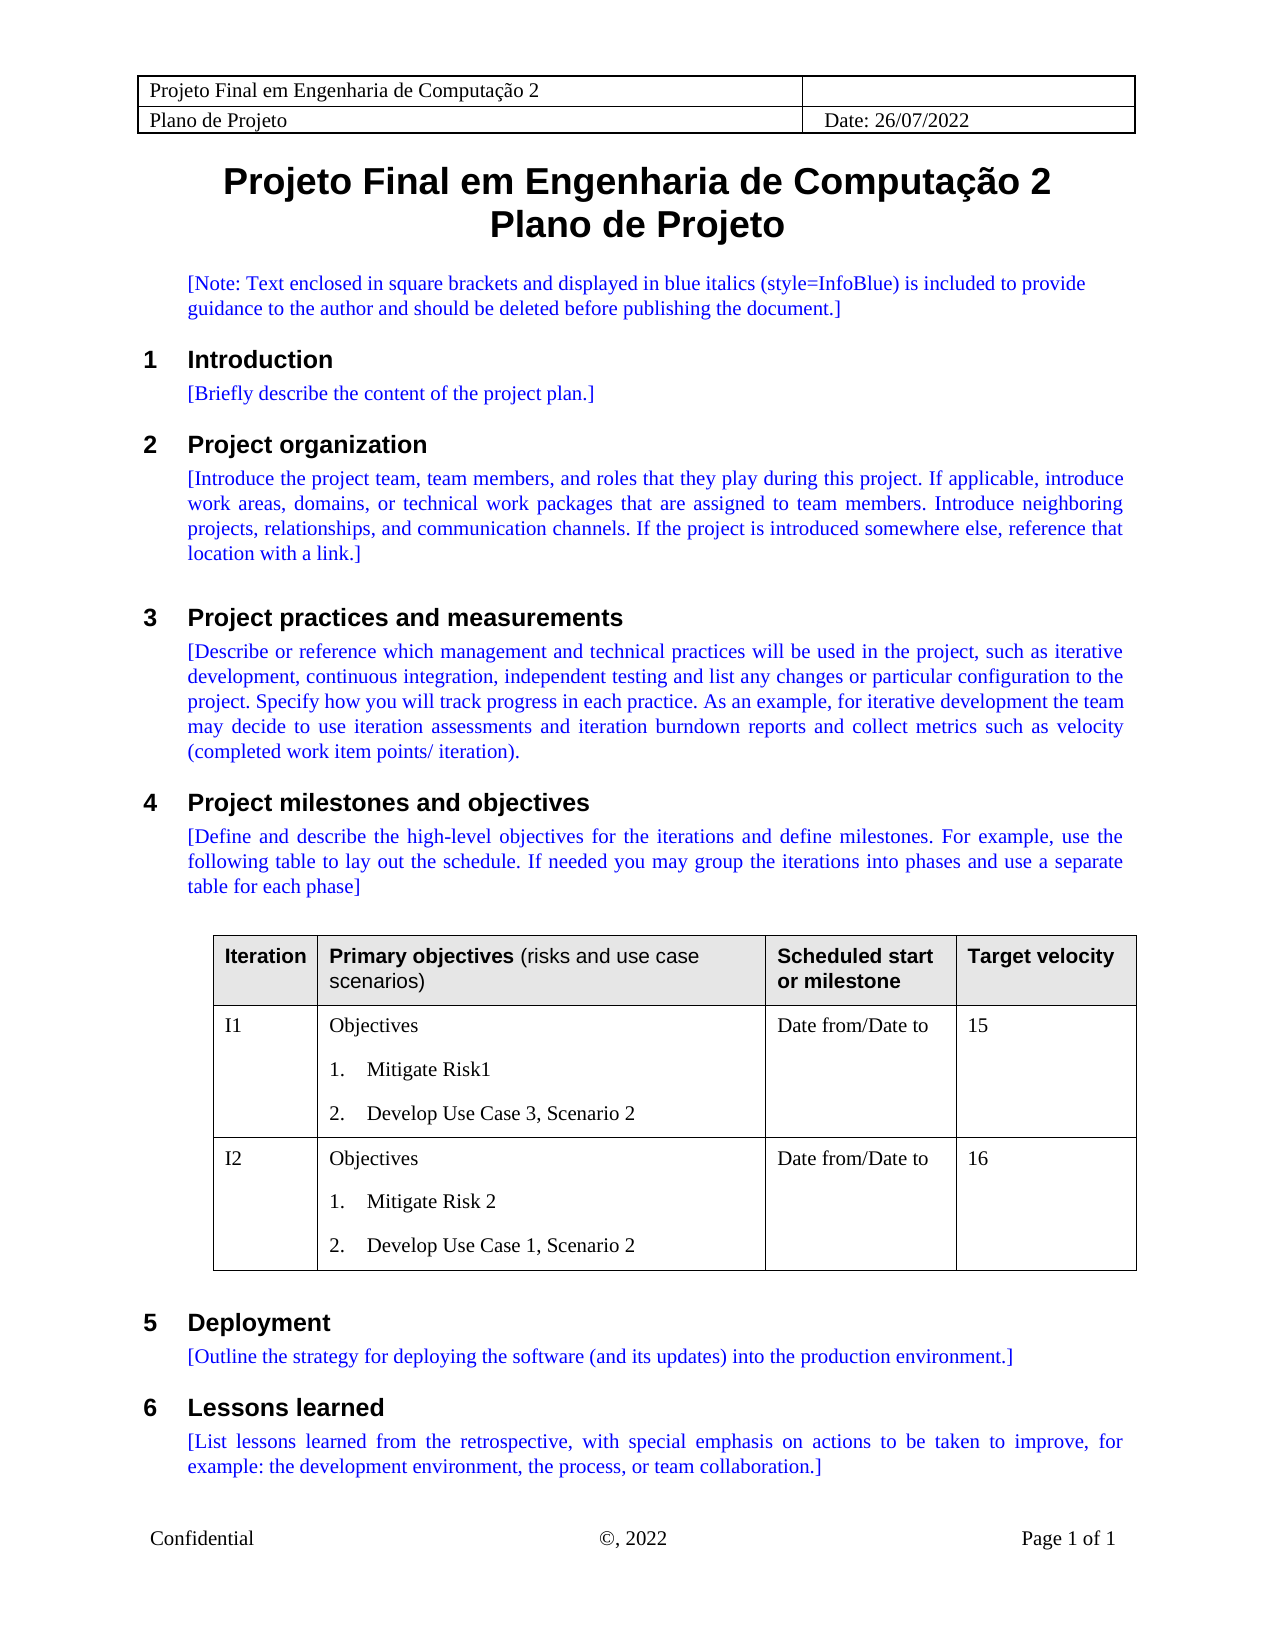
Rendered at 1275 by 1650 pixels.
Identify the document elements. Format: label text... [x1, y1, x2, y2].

table_header Iteration [214, 936, 317, 1005]
text [Define and describe the high-level objectives for the iterations and define milestones. For example, use the following table to lay out the schedule. If needed you may group the iterations into phases and use a separate table for each phase] [187, 823, 1125, 898]
table_header Primary objectives (risks and use case scenarios) [318, 936, 765, 1005]
subtitle Projeto Final em Engenharia de Computação 2 [150, 159, 1125, 202]
subtitle Project organization [150, 430, 1125, 459]
table_cell Date from/Date to [766, 1138, 956, 1269]
subtitle Plano de Projeto [150, 202, 1125, 245]
table_cell I1 [214, 1006, 317, 1137]
text [Describe or reference which management and technical practices will be used in the project, such as iterative development, continuous integration, independent testing and list any changes or particular configuration to the project. Specify how you will track progress in each practice. As an example, for iterative development the team may decide to use iteration assessments and iteration burndown reports and collect metrics such as velocity (completed work item points/ iteration). [187, 638, 1125, 763]
table_cell Objectives Mitigate Risk 2 Develop Use Case 1, Scenario 2 [318, 1138, 765, 1269]
table_header Scheduled start or milestone [766, 936, 956, 1005]
table_header Target velocity [957, 936, 1136, 1005]
table_cell Objectives Mitigate Risk1 Develop Use Case 3, Scenario 2 [318, 1006, 765, 1137]
text [List lessons learned from the retrospective, with special emphasis on actions to be taken to improve, for example: the development environment, the process, or team collaboration.] [187, 1428, 1125, 1478]
table_cell Date from/Date to [766, 1006, 956, 1137]
table_cell 16 [957, 1138, 1136, 1269]
subtitle Project practices and measurements [150, 603, 1125, 631]
table_cell I2 [214, 1138, 317, 1269]
table_cell 15 [957, 1006, 1136, 1137]
subtitle Deployment [150, 1308, 1125, 1337]
text [Introduce the project team, team members, and roles that they play during this project. If applicable, introduce work areas, domains, or technical work packages that are assigned to team members. Introduce neighboring projects, relationships, and communication channels. If the project is introduced somewhere else, reference that location with a link.] [187, 465, 1125, 565]
subtitle Lessons learned [150, 1393, 1125, 1422]
subtitle Introduction [150, 345, 1125, 374]
subtitle Project milestones and objectives [150, 788, 1125, 816]
text [Outline the strategy for deploying the software (and its updates) into the production environment.] [187, 1343, 1125, 1368]
text [Briefly describe the content of the project plan.] [187, 380, 1125, 405]
text [Note: Text enclosed in square brackets and displayed in blue italics (style=InfoBlue) is included to provide guidance to the author and should be deleted before publishing the document.] [187, 270, 1125, 320]
